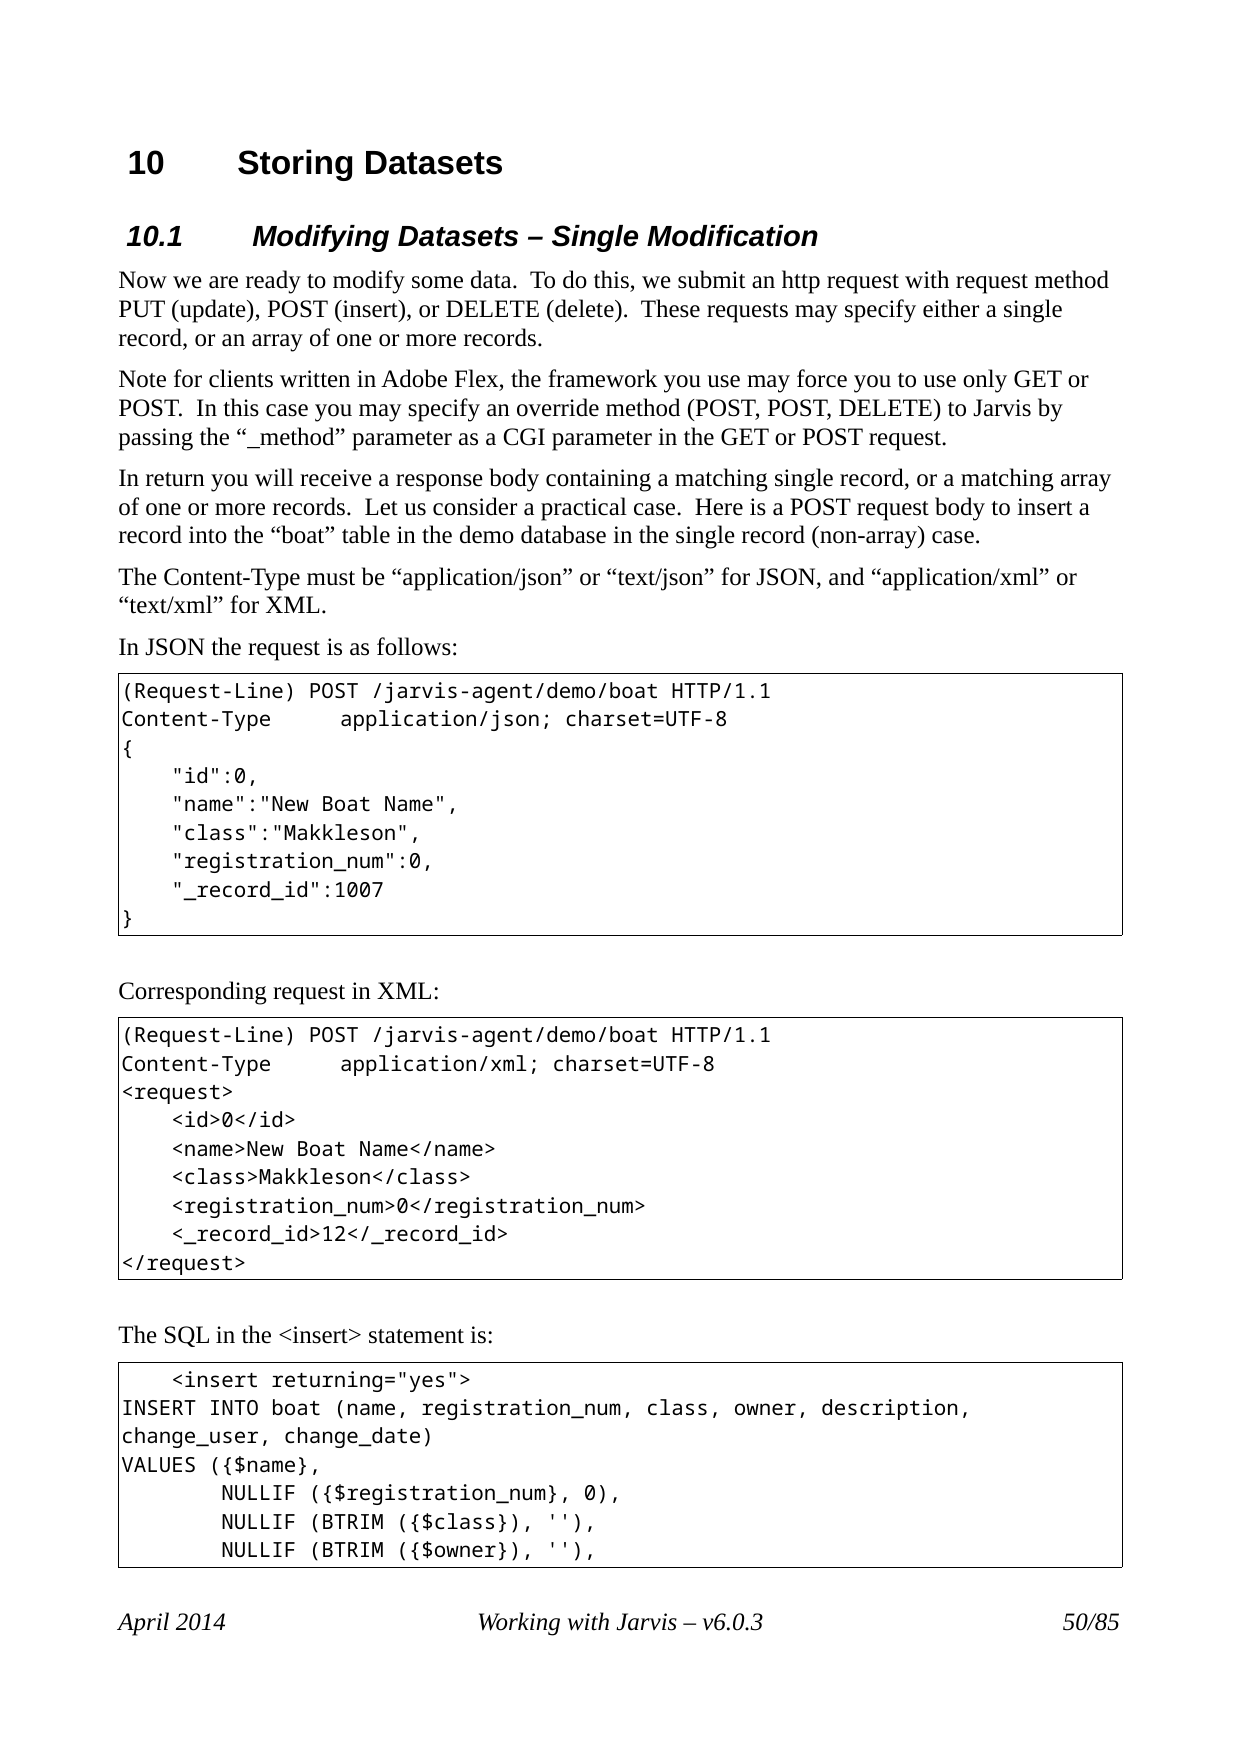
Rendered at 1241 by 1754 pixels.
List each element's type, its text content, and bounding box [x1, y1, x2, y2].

text In JSON the request is as follows: [118, 632, 1122, 660]
text "registration_num":0, "_record_id":1007 } [119, 843, 1122, 935]
text <insert returning="yes"> [119, 1363, 1122, 1390]
text (Request-Line) POST /jarvis-agent/demo/boat HTTP/1.1 [119, 1018, 1122, 1046]
text "name":"New Boat Name", [119, 787, 1122, 815]
text "class":"Makkleson", [119, 815, 1122, 843]
text In return you will receive a response body containing a matching single record, or a matching array of one or more records. Let us consider a practical case. Here is a POST request body to insert a record into the “boat” table in the demo database in the single record (non-array) case. [118, 463, 1122, 549]
text NULLIF (BTRIM ({$class}), ''), [119, 1504, 1122, 1532]
text INSERT INTO boat (name, registration_num, class, owner, description, change_user, change_date) [119, 1390, 1122, 1447]
text NULLIF (BTRIM ({$owner}), ''), [119, 1532, 1122, 1567]
text Content-Type application/json; charset=UTF-8 [119, 701, 1122, 730]
text NULLIF ({$registration_num}, 0), [119, 1476, 1122, 1504]
text <class>Makkleson</class> [119, 1159, 1122, 1188]
text (Request-Line) POST /jarvis-agent/demo/boat HTTP/1.1 [119, 674, 1122, 701]
text <_record_id>12</_record_id> [119, 1216, 1122, 1245]
text <name>New Boat Name</name> [119, 1131, 1122, 1159]
text "id":0, [119, 758, 1122, 787]
subtitle Storing Datasets [118, 143, 1122, 182]
text Content-Type application/xml; charset=UTF-8 [119, 1046, 1122, 1074]
text Note for clients written in Adobe Flex, the framework you use may force you to use only GET or POST. In this case you may specify an override method (POST, POST, DELETE) to Jarvis by passing the “_method” parameter as a CGI parameter in the GET or POST request. [118, 364, 1122, 450]
text Now we are ready to modify some data. To do this, we submit an http request with request method PUT (update), POST (insert), or DELETE (delete). These requests may specify either a single record, or an array of one or more records. [118, 265, 1122, 352]
text Corresponding request in XML: [118, 976, 1122, 1005]
text VALUES ({$name}, [119, 1447, 1122, 1476]
text The SQL in the <insert> statement is: [118, 1321, 1122, 1349]
text </request> [119, 1245, 1122, 1279]
text { [119, 730, 1122, 758]
text The Content-Type must be “application/json” or “text/json” for JSON, and “application/xml” or “text/xml” for XML. [118, 562, 1122, 619]
text <id>0</id> [119, 1103, 1122, 1131]
subtitle Modifying Datasets – Single Modification [118, 219, 1122, 253]
text <registration_num>0</registration_num> [119, 1188, 1122, 1216]
text <request> [119, 1074, 1122, 1103]
